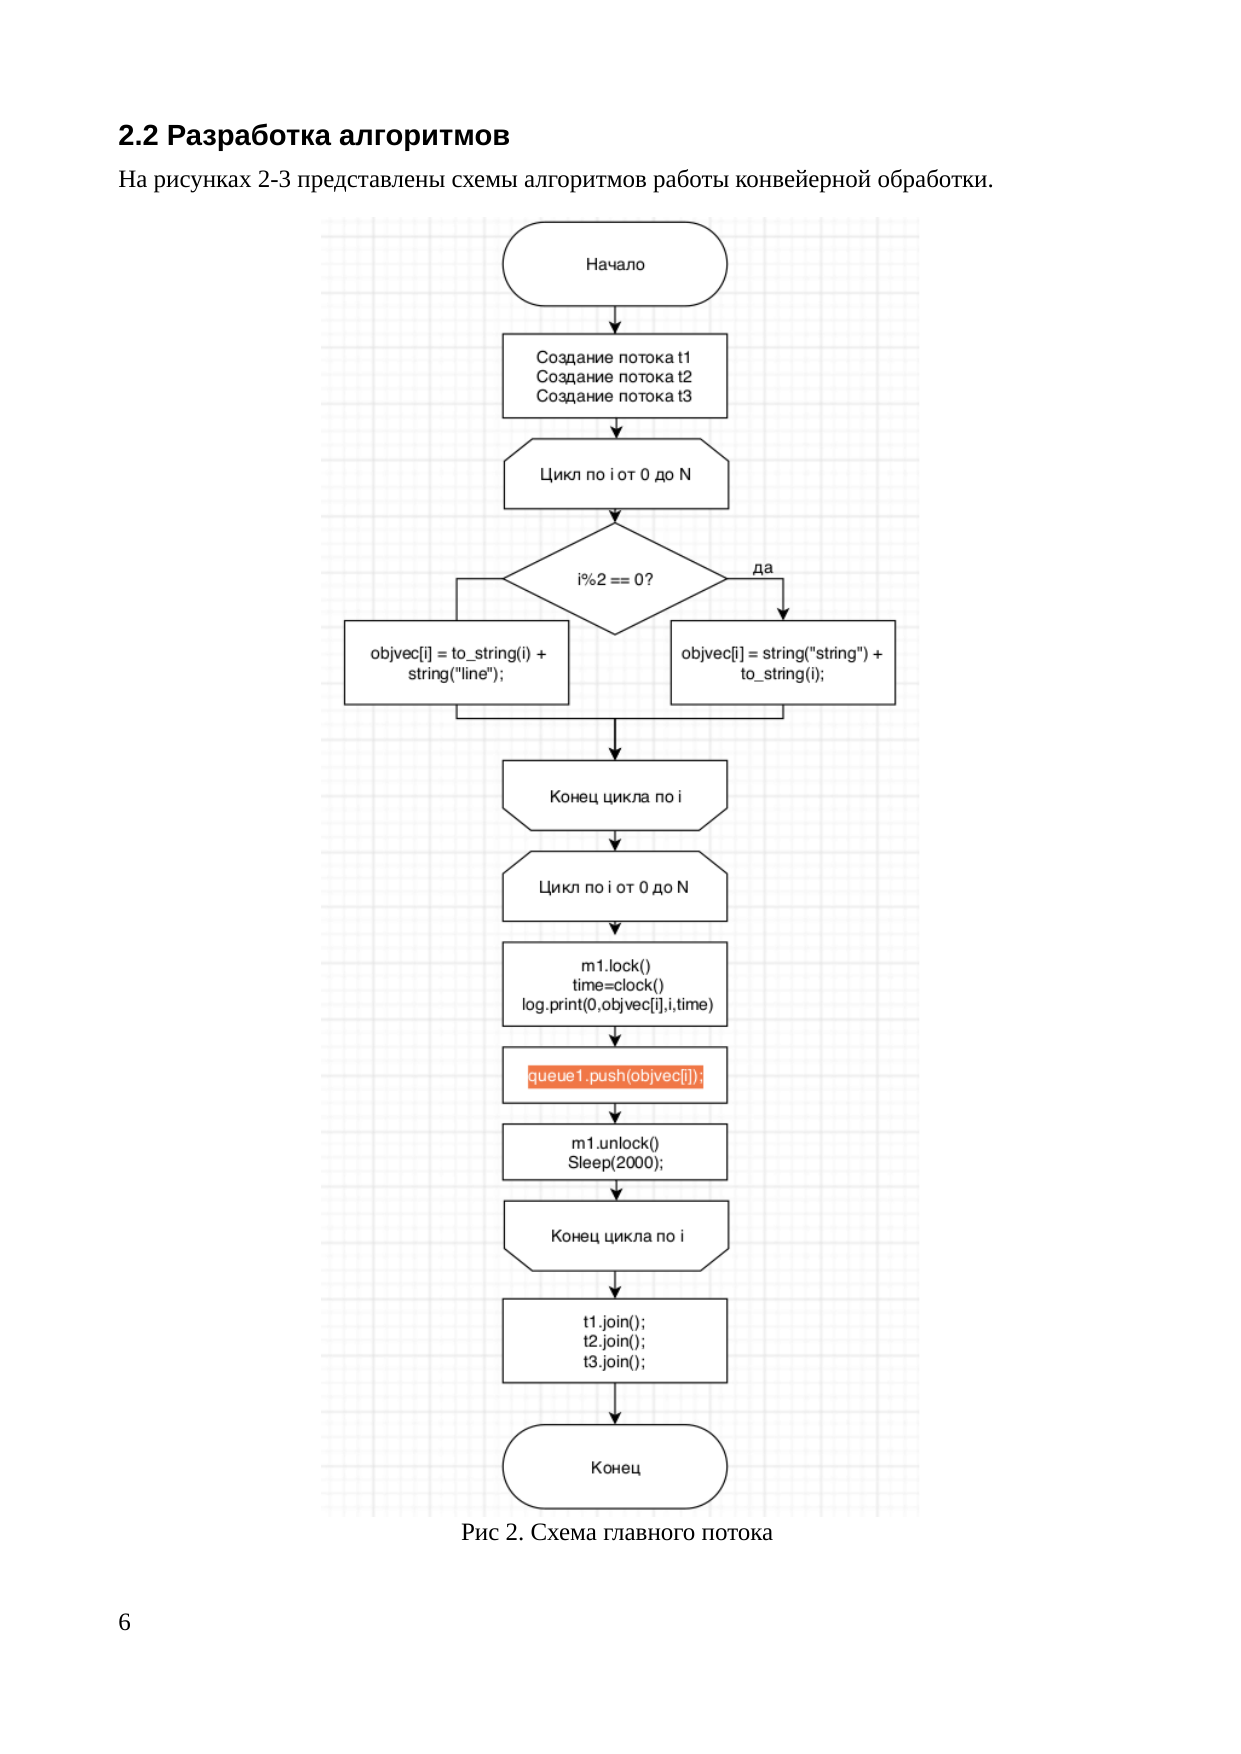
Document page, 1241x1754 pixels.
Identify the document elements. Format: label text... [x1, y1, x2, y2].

table_header Рис 2. Схема главного потока [118, 212, 1122, 1551]
text На рисунках 2-3 представлены схемы алгоритмов работы конвейерной обработки. [118, 164, 1122, 193]
subtitle 2.2 Разработка алгоритмов [118, 118, 1122, 152]
picture [321, 217, 920, 1517]
